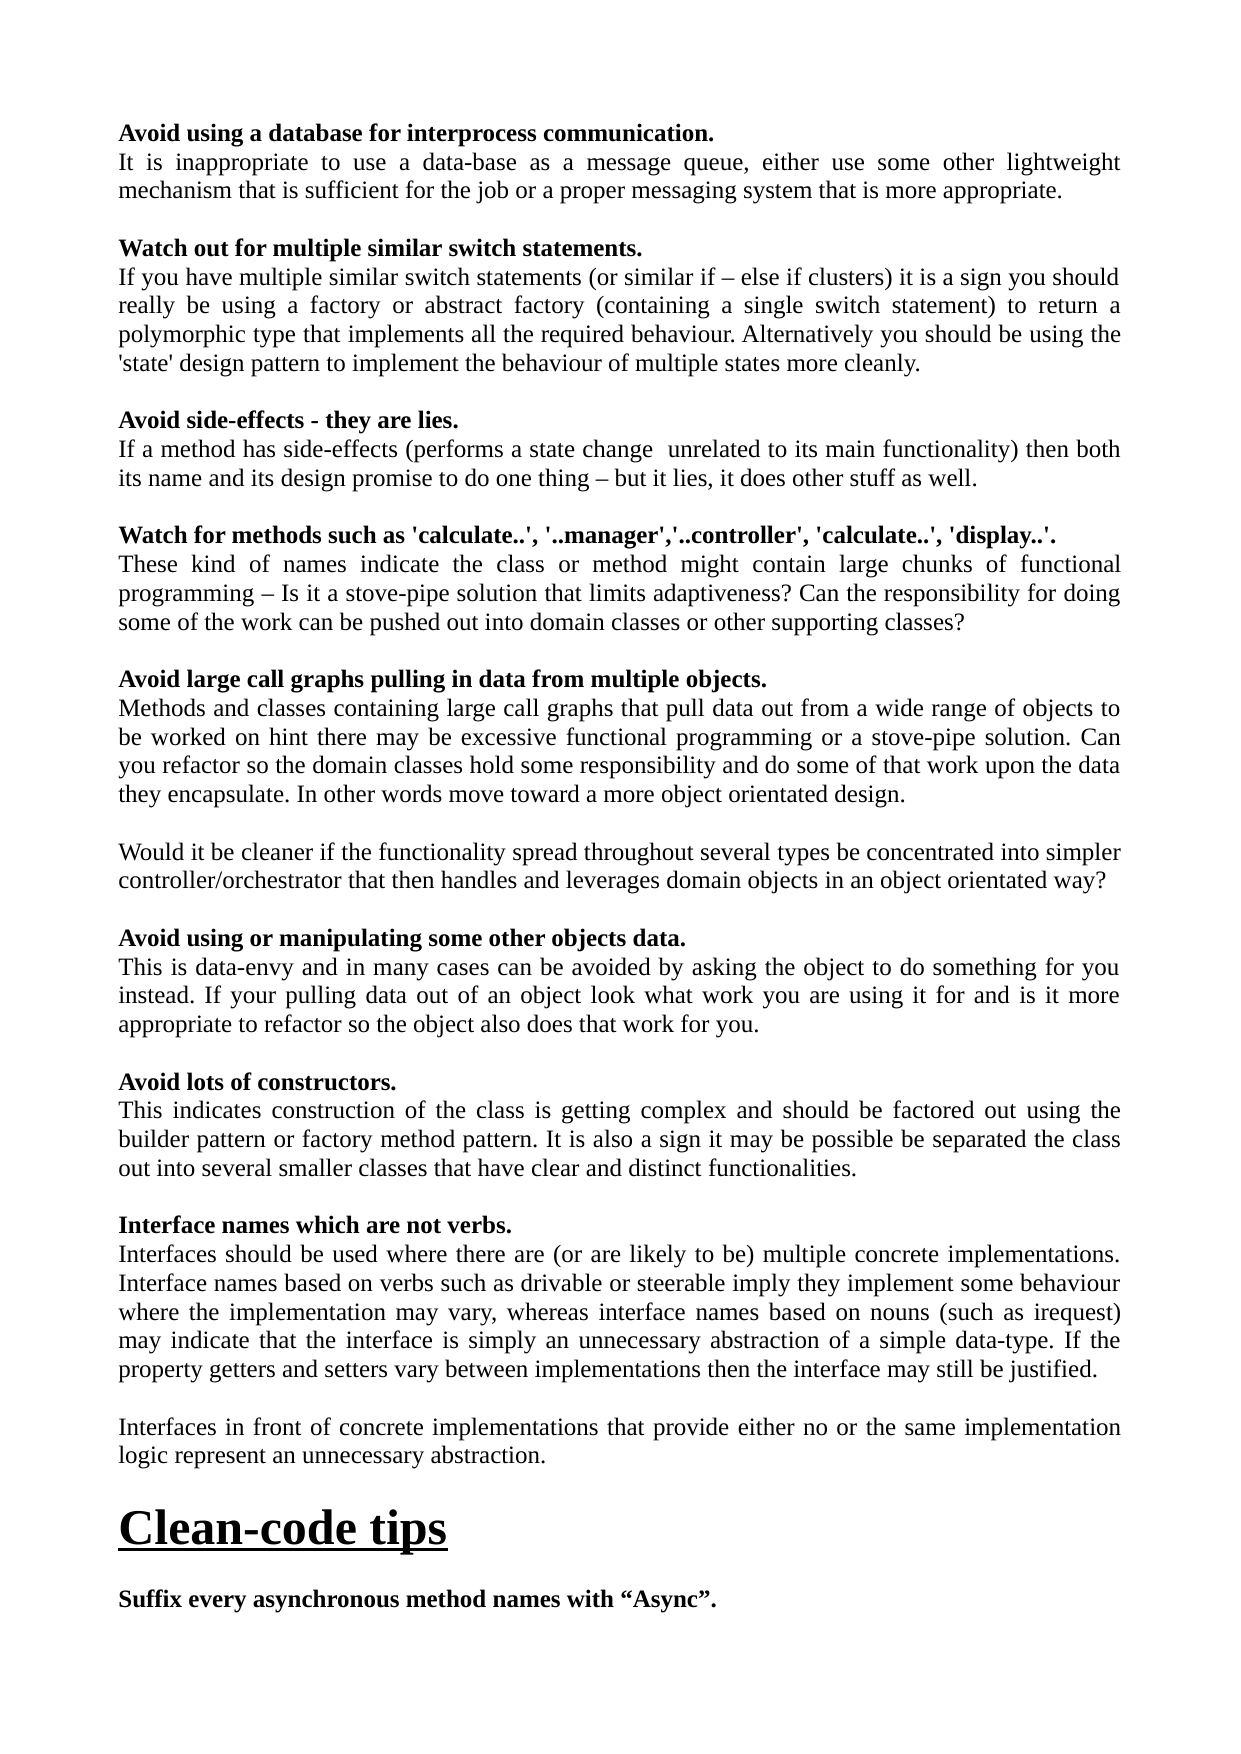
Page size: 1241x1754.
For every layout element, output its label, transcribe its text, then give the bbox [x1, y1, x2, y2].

text This is data-envy and in many cases can be avoided by asking the object to do something for you instead. If your pulling data out of an object look what work you are using it for and is it more appropriate to refactor so the object also does that work for you. [118, 952, 1122, 1038]
text Watch out for multiple similar switch statements. [118, 233, 1122, 262]
text Avoid using or manipulating some other objects data. [118, 923, 1122, 952]
text Clean-code tips [118, 1498, 1122, 1556]
text It is inappropriate to use a data-base as a message queue, either use some other lightweight mechanism that is sufficient for the job or a proper messaging system that is more appropriate. [118, 147, 1122, 204]
text Methods and classes containing large call graphs that pull data out from a wide range of objects to be worked on hint there may be excessive functional programming or a stove-pipe solution. Can you refactor so the domain classes hold some responsibility and do some of that work upon the data they encapsulate. In other words move toward a more object orientated design. [118, 693, 1122, 808]
text If a method has side-effects (performs a state change unrelated to its main functionality) then both its name and its design promise to do one thing – but it lies, it does other stuff as well. [118, 434, 1122, 492]
text This indicates construction of the class is getting complex and should be factored out using the builder pattern or factory method pattern. It is also a sign it may be possible be separated the class out into several smaller classes that have clear and distinct functionalities. [118, 1096, 1122, 1182]
text Avoid side-effects - they are lies. [118, 406, 1122, 434]
text Would it be cleaner if the functionality spread throughout several types be concentrated into simpler controller/orchestrator that then handles and leverages domain objects in an object orientated way? [118, 837, 1122, 894]
text Watch for methods such as 'calculate..', '..manager','..controller', 'calculate..', 'display..'. [118, 521, 1122, 549]
text If you have multiple similar switch statements (or similar if – else if clusters) it is a sign you should really be using a factory or abstract factory (containing a single switch statement) to return a polymorphic type that implements all the required behaviour. Alternatively you should be using the 'state' design pattern to implement the behaviour of multiple states more cleanly. [118, 262, 1122, 377]
text Interfaces in front of concrete implementations that provide either no or the same implementation logic represent an unnecessary abstraction. [118, 1412, 1122, 1469]
text Interfaces should be used where there are (or are likely to be) multiple concrete implementations. Interface names based on verbs such as drivable or steerable imply they implement some behaviour where the implementation may vary, whereas interface names based on nouns (such as irequest) may indicate that the interface is simply an unnecessary abstraction of a simple data-type. If the property getters and setters vary between implementations then the interface may still be justified. [118, 1239, 1122, 1383]
text Avoid large call graphs pulling in data from multiple objects. [118, 664, 1122, 693]
text Interface names which are not verbs. [118, 1211, 1122, 1239]
text Avoid using a database for interprocess communication. [118, 118, 1122, 147]
text Avoid lots of constructors. [118, 1067, 1122, 1096]
text These kind of names indicate the class or method might contain large chunks of functional programming – Is it a stove-pipe solution that limits adaptiveness? Can the responsibility for doing some of the work can be pushed out into domain classes or other supporting classes? [118, 549, 1122, 636]
text Suffix every asynchronous method names with “Async”. [118, 1584, 1122, 1613]
